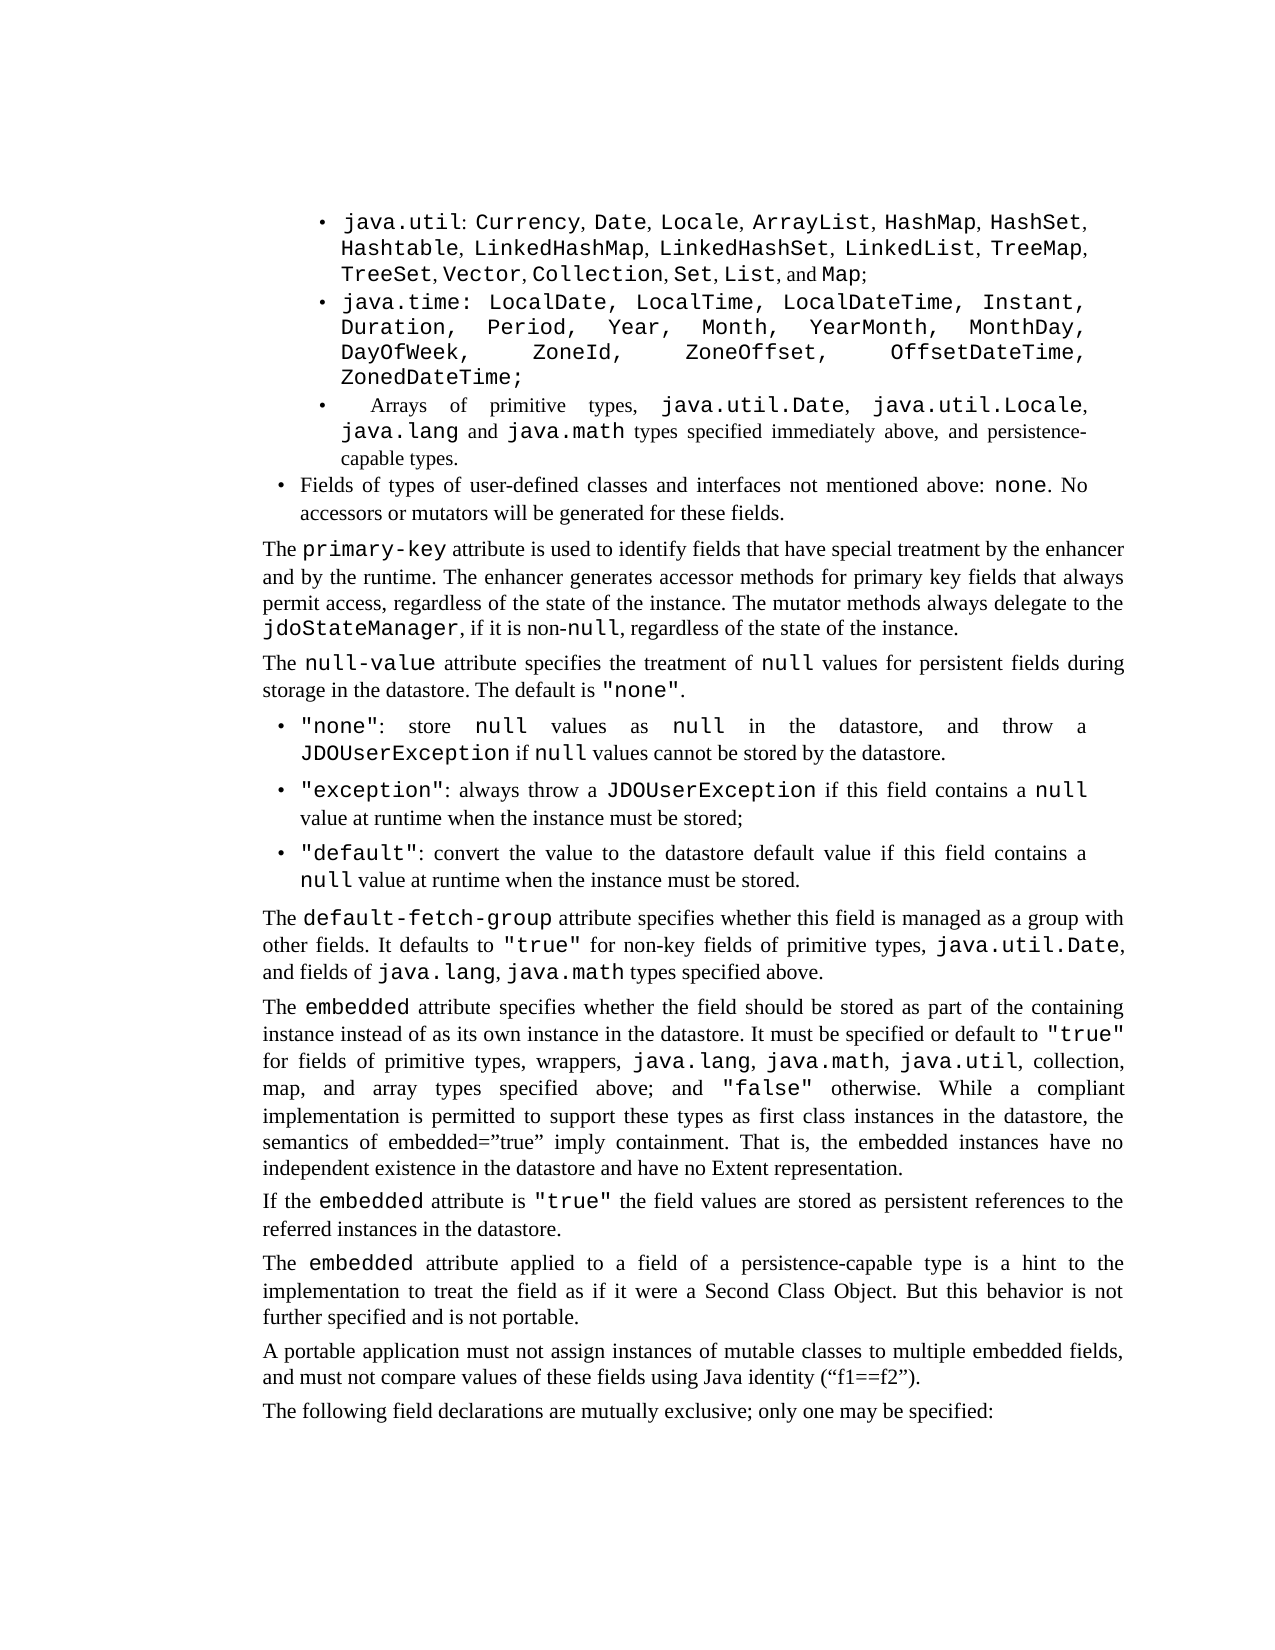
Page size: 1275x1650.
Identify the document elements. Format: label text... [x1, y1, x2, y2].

text • "none": store null values as null in the datastore, and throw a JDOUserException if null values cannot be stored by the datastore. [277, 713, 1087, 767]
text • java.time: LocalDate, LocalTime, LocalDateTime, Instant, Duration, Period, Year, Month, YearMonth, MonthDay, DayOfWeek, ZoneId, ZoneOffset, OffsetDateTime, ZonedDateTime; [319, 290, 1087, 391]
text The null-value attribute specifies the treatment of null values for persistent fields during storage in the datastore. The default is "none". [262, 650, 1125, 704]
text • Fields of types of user-defined classes and interfaces not mentioned above: none. No accessors or mutators will be generated for these fields. [277, 472, 1087, 526]
text • "default": convert the value to the datastore default value if this field contains a null value at runtime when the instance must be stored. [277, 840, 1087, 894]
text The primary-key attribute is used to identify fields that have special treatment by the enhancer and by the runtime. The enhancer generates accessor methods for primary key fields that always permit access, regardless of the state of the instance. The mutator methods always delegate to the jdoStateManager, if it is non-null, regardless of the state of the instance. [262, 536, 1125, 642]
text The embedded attribute applied to a field of a persistence-capable type is a hint to the implementation to treat the field as if it were a Second Class Object. But this behavior is not further specified and is not portable. [262, 1250, 1125, 1329]
text The following field declarations are mutually exclusive; only one may be specified: [262, 1398, 1125, 1424]
text • java.util: Currency, Date, Locale, ArrayList, HashMap, HashSet, Hashtable, LinkedHashMap, LinkedHashSet, LinkedList, TreeMap, TreeSet, Vector, Collection, Set, List, and Map; [319, 210, 1087, 288]
text A portable application must not assign instances of mutable classes to multiple embedded fields, and must not compare values of these fields using Java identity (“f1==f2”). [262, 1337, 1125, 1389]
text The default-fetch-group attribute specifies whether this field is managed as a group with other fields. It defaults to "true" for non-key fields of primitive types, java.util.Date, and fields of java.lang, java.math types specified above. [262, 905, 1125, 986]
text • Arrays of primitive types, java.util.Date, java.util.Locale, java.lang and java.math types specified immediately above, and persistence-capable types. [319, 393, 1087, 470]
text If the embedded attribute is "true" the field values are stored as persistent references to the referred instances in the datastore. [262, 1188, 1125, 1241]
text The embedded attribute specifies whether the field should be stored as part of the containing instance instead of as its own instance in the datastore. It must be specified or default to "true" for fields of primitive types, wrappers, java.lang, java.math, java.util, collection, map, and array types specified above; and "false" otherwise. While a compliant implementation is permitted to support these types as first class instances in the datastore, the semantics of embedded=”true” imply containment. That is, the embedded instances have no independent existence in the datastore and have no Extent representation. [262, 994, 1125, 1180]
text • "exception": always throw a JDOUserException if this field contains a null value at runtime when the instance must be stored; [277, 777, 1087, 830]
